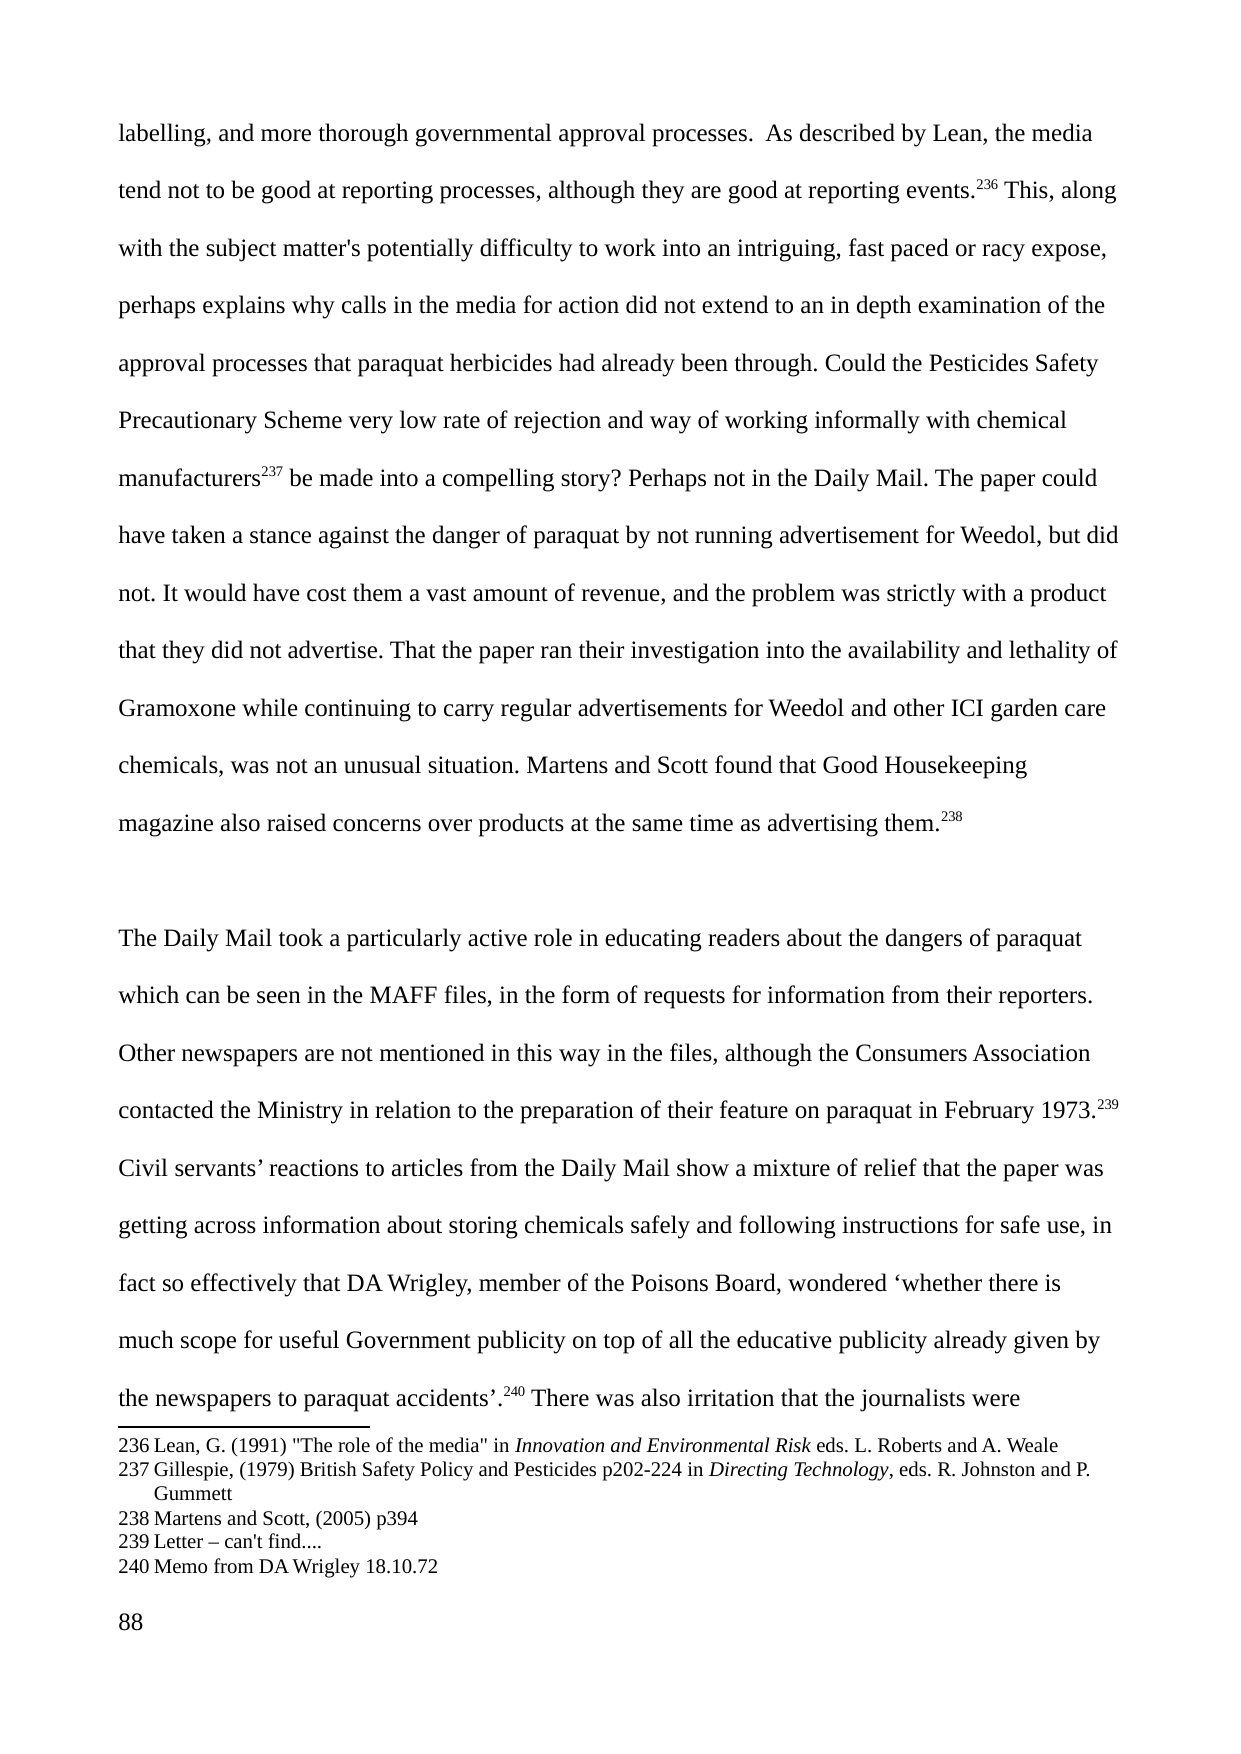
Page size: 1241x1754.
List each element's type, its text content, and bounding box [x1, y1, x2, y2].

text The Daily Mail took a particularly active role in educating readers about the dangers of paraquat which can be seen in the MAFF files, in the form of requests for information from their reporters. Other newspapers are not mentioned in this way in the files, although the Consumers Association contacted the Ministry in relation to the preparation of their feature on paraquat in February 1973. Civil servants’ reactions to articles from the Daily Mail show a mixture of relief that the paper was getting across information about storing chemicals safely and following instructions for safe use, in fact so effectively that DA Wrigley, member of the Poisons Board, wondered ‘whether there is much scope for useful Government publicity on top of all the educative publicity already given by the newspapers to paraquat accidents’. There was also irritation that the journalists were [118, 923, 1122, 1412]
text Gillespie, (1979) British Safety Policy and Pesticides p202-224 in Directing Technology, eds. R. Johnston and P. Gummett [118, 1457, 1122, 1505]
text labelling, and more thorough governmental approval processes. As described by Lean, the media tend not to be good at reporting processes, although they are good at reporting events. This, along with the subject matter's potentially difficulty to work into an intriguing, fast paced or racy expose, perhaps explains why calls in the media for action did not extend to an in depth examination of the approval processes that paraquat herbicides had already been through. Could the Pesticides Safety Precautionary Scheme very low rate of rejection and way of working informally with chemical manufacturers be made into a compelling story? Perhaps not in the Daily Mail. The paper could have taken a stance against the danger of paraquat by not running advertisement for Weedol, but did not. It would have cost them a vast amount of revenue, and the problem was strictly with a product that they did not advertise. That the paper ran their investigation into the availability and lethality of Gramoxone while continuing to carry regular advertisements for Weedol and other ICI garden care chemicals, was not an unusual situation. Martens and Scott found that Good Housekeeping magazine also raised concerns over products at the same time as advertising them. [118, 118, 1122, 837]
text Letter – can't find.... [118, 1529, 1122, 1553]
text Lean, G. (1991) "The role of the media" in Innovation and Environmental Risk eds. L. Roberts and A. Weale [118, 1433, 1122, 1457]
text Memo from DA Wrigley 18.10.72 [118, 1553, 1122, 1578]
text Martens and Scott, (2005) p394 [118, 1505, 1122, 1529]
